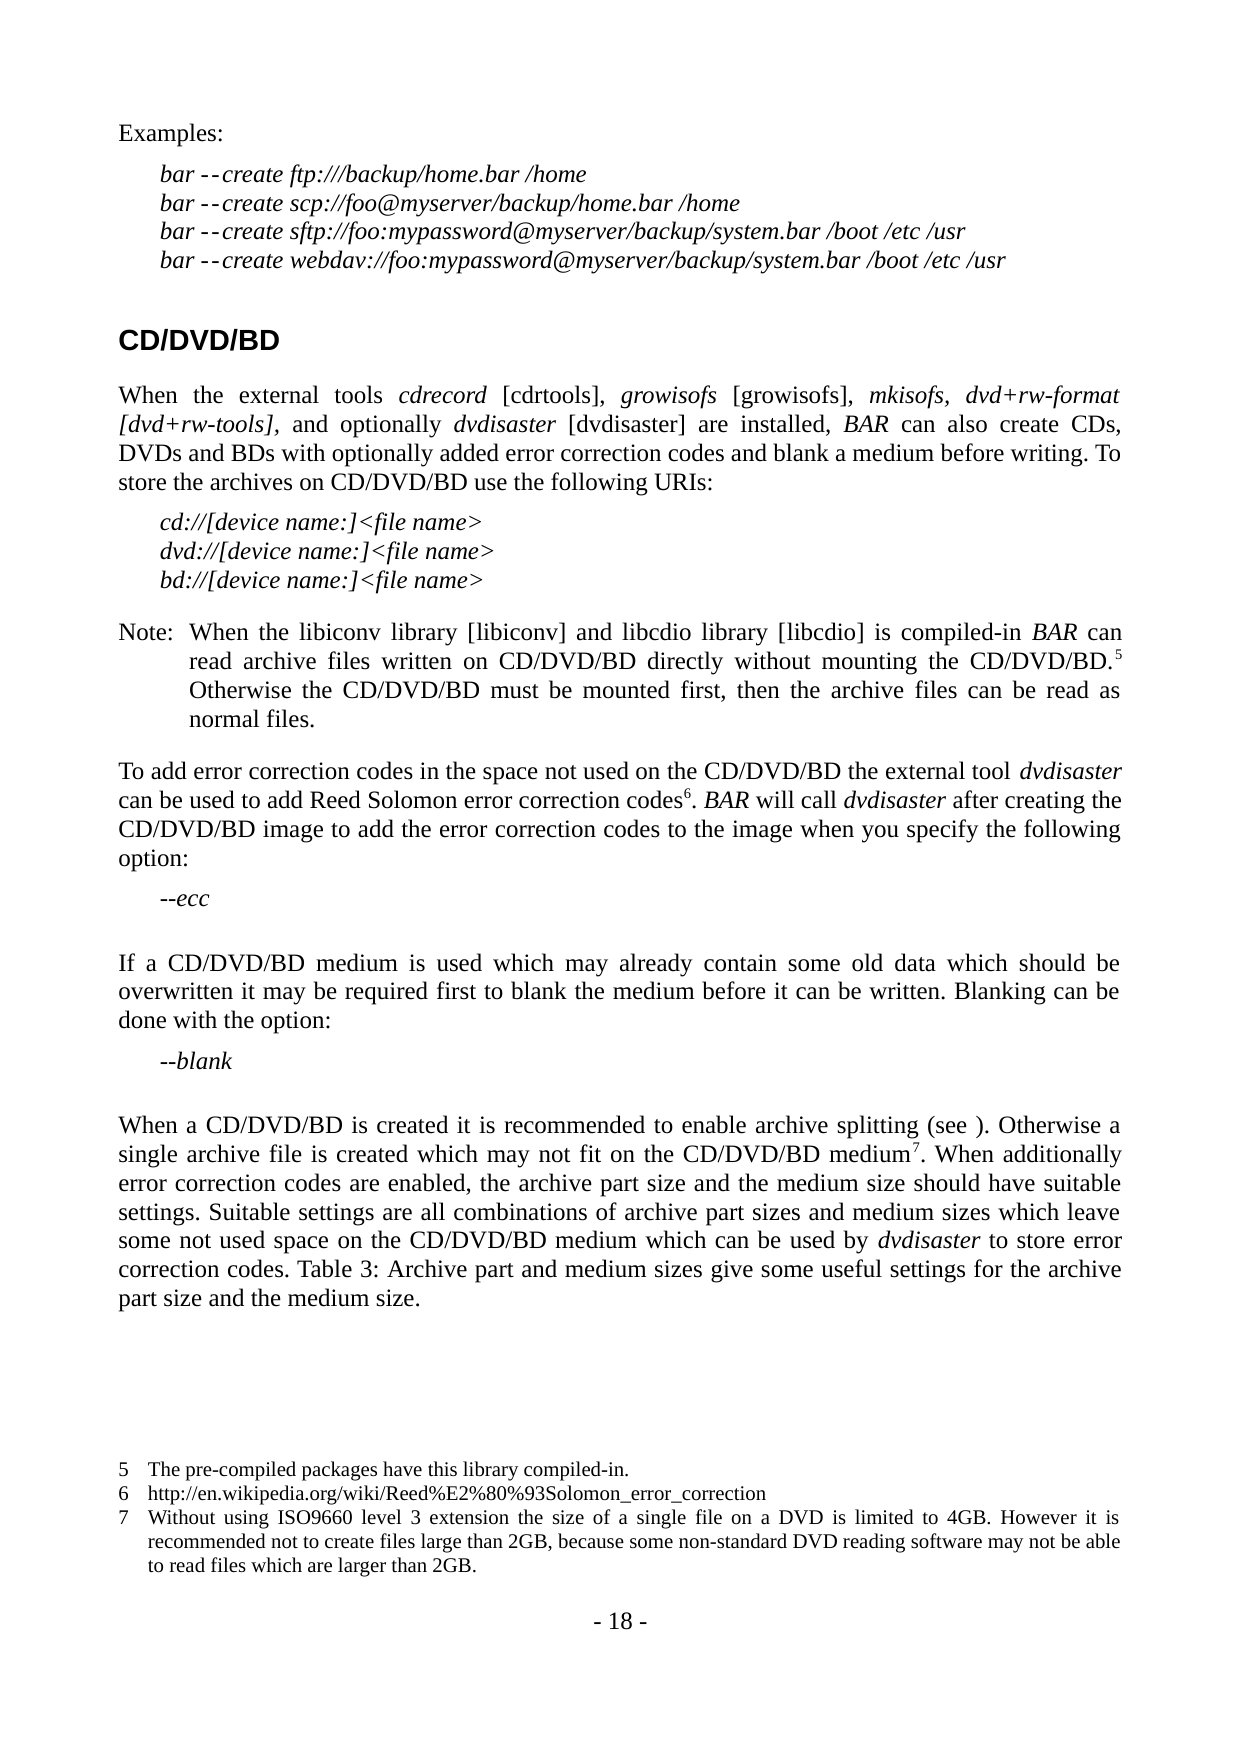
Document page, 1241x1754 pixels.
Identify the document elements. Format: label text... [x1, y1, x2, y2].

text When the external tools cdrecord [cdrtools], growisofs [growisofs], mkisofs, dvd+rw-format [dvd+rw-tools], and optionally dvdisaster [dvdisaster] are installed, BAR can also create CDs, DVDs and BDs with optionally added error correction codes and blank a medium before writing. To store the archives on CD/DVD/BD use the following URIs: [118, 381, 1122, 496]
text dvd://[device name:]<file name> [159, 536, 1122, 565]
text --ecc [159, 883, 1122, 912]
text bar ‑‑create scp://foo@myserver/backup/home.bar /home [159, 188, 1122, 216]
text Note: When the libiconv library [libiconv] and libcdio library [libcdio] is compiled-in BAR can read archive files written on CD/DVD/BD directly without mounting the CD/DVD/BD. Otherwise the CD/DVD/BD must be mounted first, then the archive files can be read as normal files. [118, 617, 1122, 732]
text The pre-compiled packages have this library compiled-in. [118, 1457, 1122, 1481]
text When a CD/DVD/BD is created it is recommended to enable archive splitting (see ). Otherwise a single archive file is created which may not fit on the CD/DVD/BD medium. When additionally error correction codes are enabled, the archive part size and the medium size should have suitable settings. Suitable settings are all combinations of archive part sizes and medium sizes which leave some not used space on the CD/DVD/BD medium which can be used by dvdisaster to store error correction codes. Table 3: Archive part and medium sizes give some useful settings for the archive part size and the medium size. [118, 1110, 1122, 1312]
text bd://[device name:]<file name> [159, 565, 1122, 594]
text bar ‑‑create ftp:///backup/home.bar /home [159, 159, 1122, 188]
text To add error correction codes in the space not used on the CD/DVD/BD the external tool dvdisaster can be used to add Reed Solomon error correction codes. BAR will call dvdisaster after creating the CD/DVD/BD image to add the error correction codes to the image when you specify the following option: [118, 756, 1122, 871]
text If a CD/DVD/BD medium is used which may already contain some old data which should be overwritten it may be required first to blank the medium before it can be written. Blanking can be done with the option: [118, 948, 1122, 1034]
text Examples: [118, 118, 1122, 147]
subtitle CD/DVD/BD [118, 322, 1122, 356]
text bar ‑‑create sftp://foo:mypassword@myserver/backup/system.bar /boot /etc /usr [159, 216, 1122, 245]
text cd://[device name:]<file name> [159, 507, 1122, 536]
text --blank [159, 1046, 1122, 1075]
text bar ‑‑create webdav://foo:mypassword@myserver/backup/system.bar /boot /etc /usr [159, 245, 1122, 274]
text http://en.wikipedia.org/wiki/Reed%E2%80%93Solomon_error_correction [118, 1481, 1122, 1505]
text Without using ISO9660 level 3 extension the size of a single file on a DVD is limited to 4GB. However it is recommended not to create files large than 2GB, because some non-standard DVD reading software may not be able to read files which are larger than 2GB. [118, 1505, 1122, 1577]
